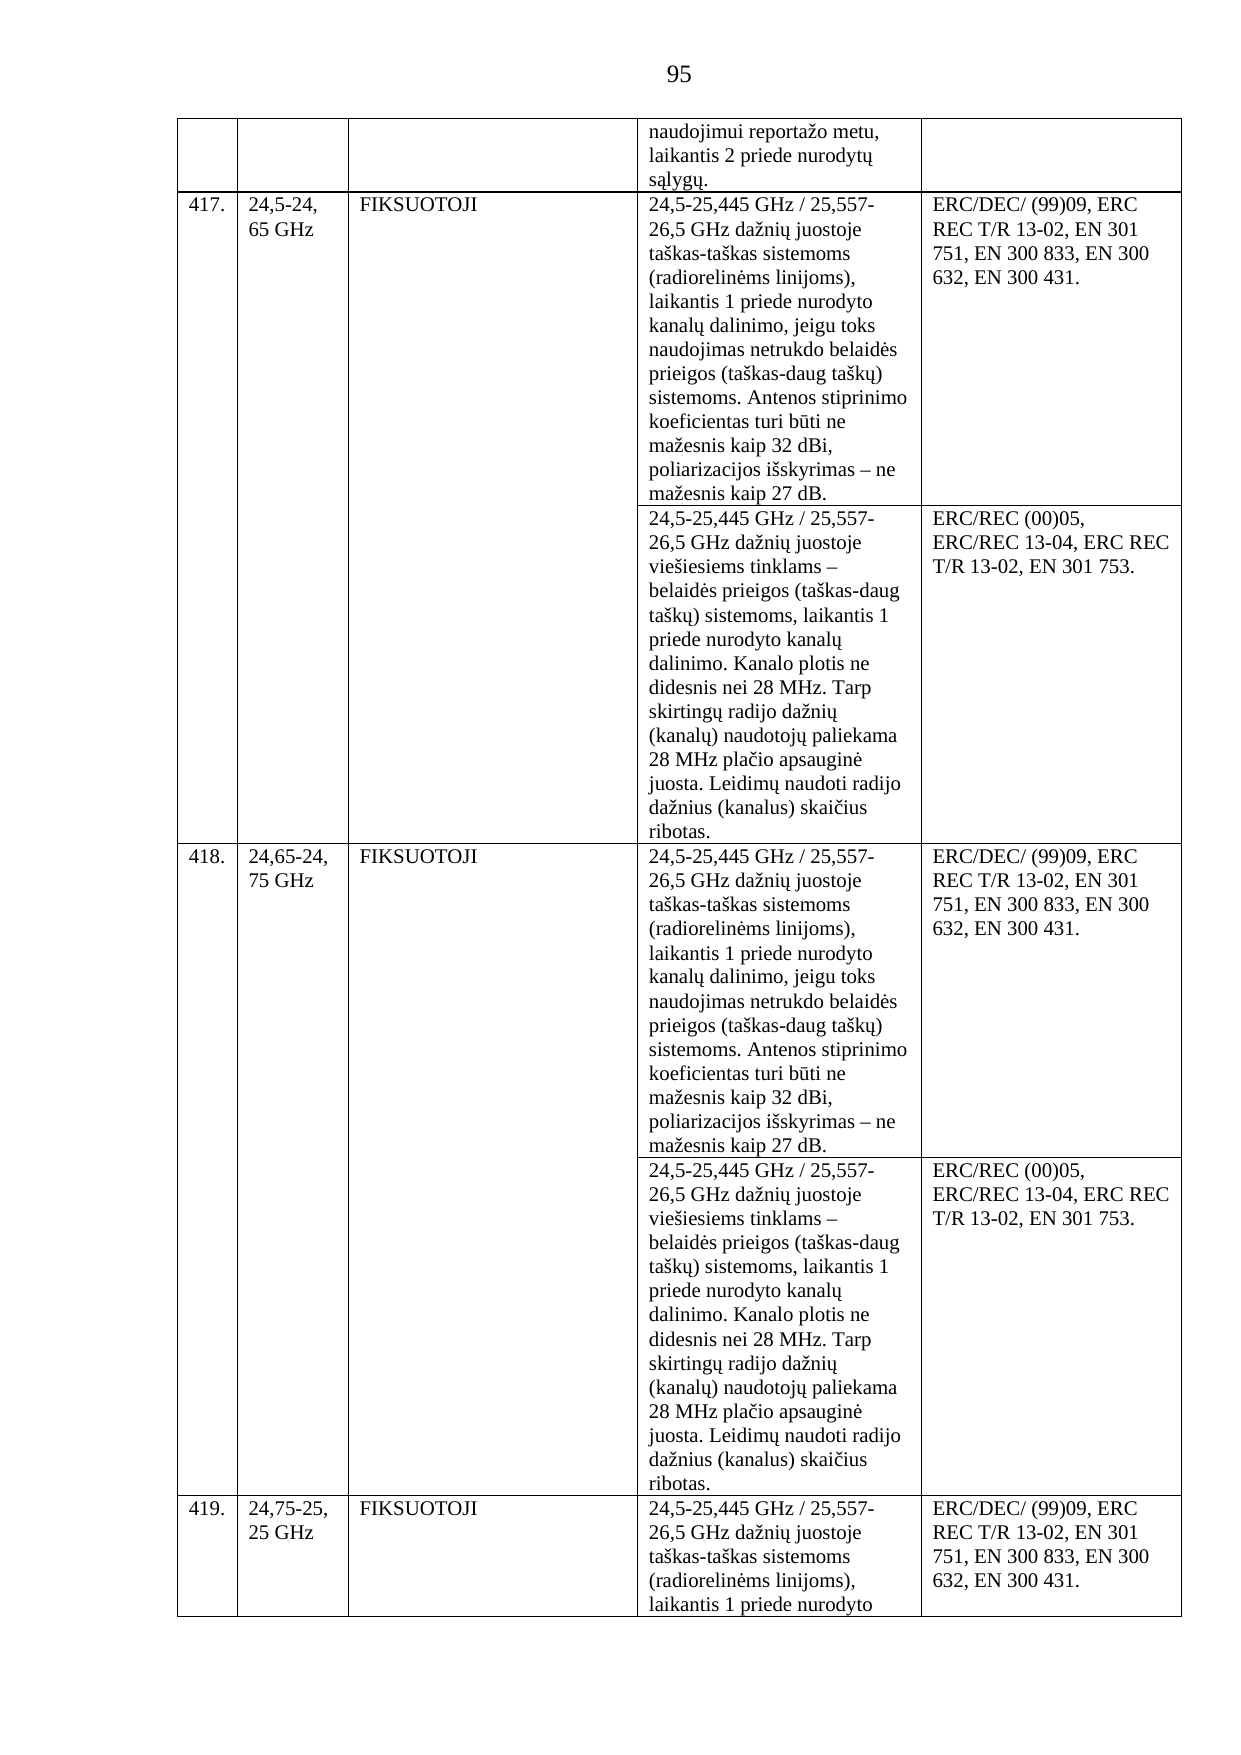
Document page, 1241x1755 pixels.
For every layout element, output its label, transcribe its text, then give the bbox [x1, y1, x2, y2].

table_cell 24,75-25, 25 GHz [238, 1496, 348, 1616]
table_cell [238, 119, 348, 191]
table_cell ERC/REC (00)05, ERC/REC 13-04, ERC REC T/R 13-02, EN 301 753. [922, 506, 1181, 843]
table_cell ERC/DEC/ (99)09, ERC REC T/R 13-02, EN 301 751, EN 300 833, EN 300 632, EN 300 431. [922, 1496, 1181, 1616]
table_cell FIKSUOTOJI [349, 1496, 637, 1616]
table_cell FIKSUOTOJI [349, 844, 637, 1495]
table_cell ERC/REC (00)05, ERC/REC 13-04, ERC REC T/R 13-02, EN 301 753. [922, 1158, 1181, 1495]
table_cell 419. [178, 1496, 237, 1616]
table_cell 24,5-25,445 GHz / 25,557-26,5 GHz dažnių juostoje taškas-taškas sistemoms (radiorelinėms linijoms), laikantis 1 priede nurodyto kanalų dalinimo, jeigu toks naudojimas netrukdo belaidės prieigos (taškas-daug taškų) sistemoms. Antenos stiprinimo koeficientas turi būti ne mažesnis kaip 32 dBi, poliarizacijos išskyrimas – ne mažesnis kaip 27 dB. [638, 844, 921, 1157]
table_cell ERC/DEC/ (99)09, ERC REC T/R 13-02, EN 301 751, EN 300 833, EN 300 632, EN 300 431. [922, 193, 1181, 505]
table_cell 24,5-25,445 GHz / 25,557-26,5 GHz dažnių juostoje taškas-taškas sistemoms (radiorelinėms linijoms), laikantis 1 priede nurodyto kanalų dalinimo, jeigu toks naudojimas netrukdo belaidės prieigos (taškas-daug taškų) sistemoms. Antenos stiprinimo koeficientas turi būti ne mažesnis kaip 32 dBi, poliarizacijos išskyrimas – ne mažesnis kaip 27 dB. [638, 193, 921, 505]
table_cell 417. [178, 193, 237, 843]
table_cell 24,5-25,445 GHz / 25,557-26,5 GHz dažnių juostoje viešiesiems tinklams – belaidės prieigos (taškas-daug taškų) sistemoms, laikantis 1 priede nurodyto kanalų dalinimo. Kanalo plotis ne didesnis nei 28 MHz. Tarp skirtingų radijo dažnių (kanalų) naudotojų paliekama 28 MHz plačio apsauginė juosta. Leidimų naudoti radijo dažnius (kanalus) skaičius ribotas. [638, 506, 921, 843]
table_cell ERC/DEC/ (99)09, ERC REC T/R 13-02, EN 301 751, EN 300 833, EN 300 632, EN 300 431. [922, 844, 1181, 1157]
table_cell 24,5-25,445 GHz / 25,557-26,5 GHz dažnių juostoje viešiesiems tinklams – belaidės prieigos (taškas-daug taškų) sistemoms, laikantis 1 priede nurodyto kanalų dalinimo. Kanalo plotis ne didesnis nei 28 MHz. Tarp skirtingų radijo dažnių (kanalų) naudotojų paliekama 28 MHz plačio apsauginė juosta. Leidimų naudoti radijo dažnius (kanalus) skaičius ribotas. [638, 1158, 921, 1495]
table_cell naudojimui reportažo metu, laikantis 2 priede nurodytų sąlygų. [638, 119, 921, 191]
table_cell 418. [178, 844, 237, 1495]
table_cell 24,5-25,445 GHz / 25,557-26,5 GHz dažnių juostoje taškas-taškas sistemoms (radiorelinėms linijoms), laikantis 1 priede nurodyto [638, 1496, 921, 1616]
table_cell [922, 119, 1181, 191]
table_cell 24,5-24, 65 GHz [238, 193, 348, 843]
table_cell FIKSUOTOJI [349, 193, 637, 843]
table_cell 24,65-24, 75 GHz [238, 844, 348, 1495]
table_cell [349, 119, 637, 191]
table_cell [178, 119, 237, 191]
